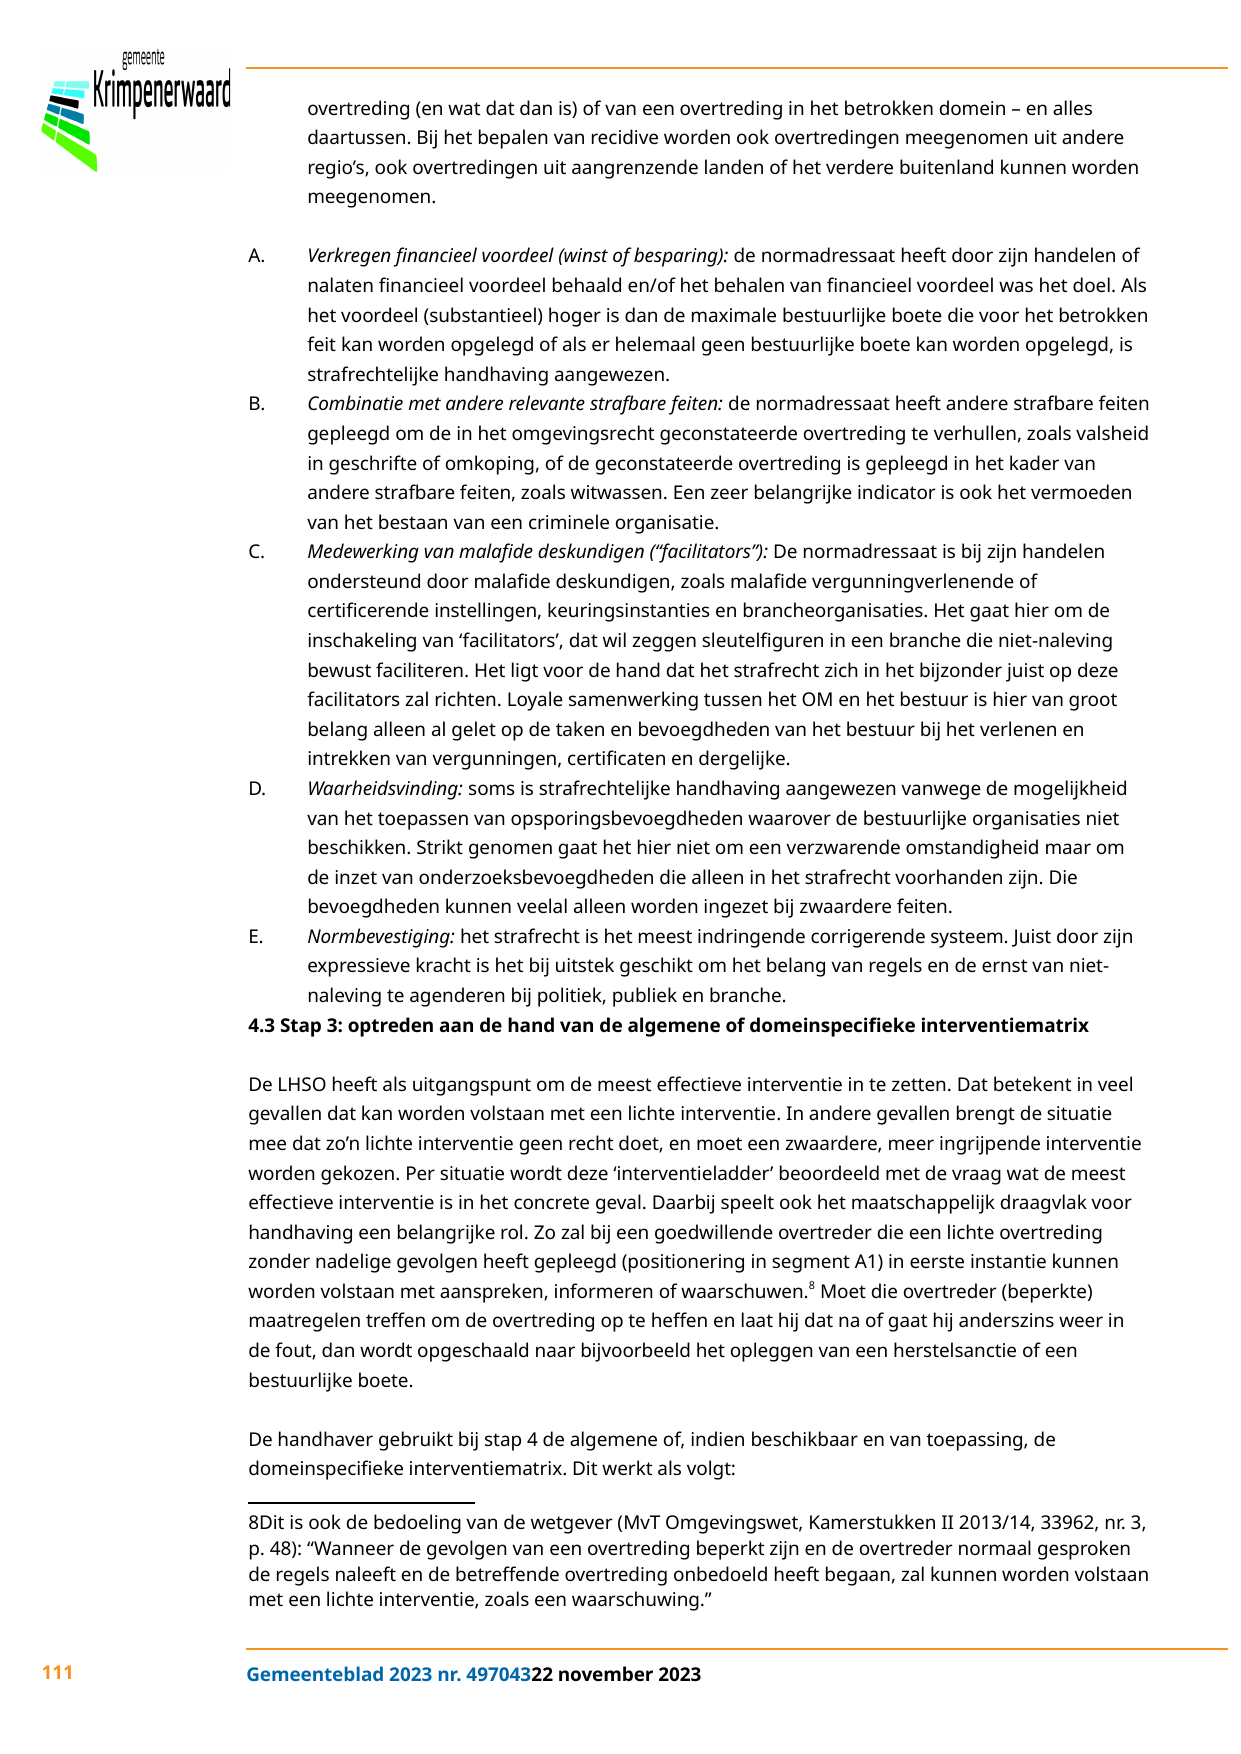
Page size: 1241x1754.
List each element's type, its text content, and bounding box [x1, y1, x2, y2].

list Medewerking van malafide deskundigen (“facilitators”): De normadressaat is bij zijn handelen ondersteund door malafide deskundigen, zoals malafide vergunningverlenende of certificerende instellingen, keuringsinstanties en brancheorganisaties. Het gaat hier om de inschakeling van ‘facilitators’, dat wil zeggen sleutelfiguren in een branche die niet-naleving bewust faciliteren. Het ligt voor de hand dat het strafrecht zich in het bijzonder juist op deze facilitators zal richten. Loyale samenwerking tussen het OM en het bestuur is hier van groot belang alleen al gelet op de taken en bevoegdheden van het bestuur bij het verlenen en intrekken van vergunningen, certificaten en dergelijke. [248, 538, 1152, 771]
list Waarheidsvinding: soms is strafrechtelijke handhaving aangewezen vanwege de mogelijkheid van het toepassen van opsporingsbevoegdheden waarover de bestuurlijke organisaties niet beschikken. Strikt genomen gaat het hier niet om een verzwarende omstandigheid maar om de inzet van onderzoeksbevoegdheden die alleen in het strafrecht voorhanden zijn. Die bevoegdheden kunnen veelal alleen worden ingezet bij zwaardere feiten. [248, 775, 1152, 919]
picture [41, 47, 231, 172]
text De handhaver gebruikt bij stap 4 de algemene of, indien beschikbaar en van toepassing, de domeinspecifieke interventiematrix. Dit werkt als volgt: [248, 1426, 1152, 1481]
list Combinatie met andere relevante strafbare feiten: de normadressaat heeft andere strafbare feiten gepleegd om de in het omgevingsrecht geconstateerde overtreding te verhullen, zoals valsheid in geschrifte of omkoping, of de geconstateerde overtreding is gepleegd in het kader van andere strafbare feiten, zoals witwassen. Een zeer belangrijke indicator is ook het vermoeden van het bestaan van een criminele organisatie. [248, 391, 1152, 535]
text Dit is ook de bedoeling van de wetgever (MvT Omgevingswet, Kamerstukken II 2013/14, 33962, nr. 3, p. 48): “Wanneer de gevolgen van een overtreding beperkt zijn en de overtreder normaal gesproken de regels naleeft en de betreffende overtreding onbedoeld heeft begaan, zal kunnen worden volstaan met een lichte interventie, zoals een waarschuwing.” [248, 1509, 1152, 1612]
list overtreding (en wat dat dan is) of van een overtreding in het betrokken domein – en alles daartussen. Bij het bepalen van recidive worden ook overtredingen meegenomen uit andere regio’s, ook overtredingen uit aangrenzende landen of het verdere buitenland kunnen worden meegenomen. [248, 95, 1152, 209]
text De LHSO heeft als uitgangspunt om de meest effectieve interventie in te zetten. Dat betekent in veel gevallen dat kan worden volstaan met een lichte interventie. In andere gevallen brengt de situatie mee dat zo’n lichte interventie geen recht doet, en moet een zwaardere, meer ingrijpende interventie worden gekozen. Per situatie wordt deze ‘interventieladder’ beoordeeld met de vraag wat de meest effectieve interventie is in het concrete geval. Daarbij speelt ook het maatschappelijk draagvlak voor handhaving een belangrijke rol. Zo zal bij een goedwillende overtreder die een lichte overtreding zonder nadelige gevolgen heeft gepleegd (positionering in segment A1) in eerste instantie kunnen worden volstaan met aanspreken, informeren of waarschuwen. Moet die overtreder (beperkte) maatregelen treffen om de overtreding op te heffen en laat hij dat na of gaat hij anderszins weer in de fout, dan wordt opgeschaald naar bijvoorbeeld het opleggen van een herstelsanctie of een bestuurlijke boete. [248, 1071, 1152, 1393]
text 4.3 Stap 3: optreden aan de hand van de algemene of domeinspecifieke interventiematrix [248, 1012, 1152, 1038]
list Normbevestiging: het strafrecht is het meest indringende corrigerende systeem. Juist door zijn expressieve kracht is het bij uitstek geschikt om het belang van regels en de ernst van niet-naleving te agenderen bij politiek, publiek en branche. [248, 923, 1152, 1008]
list Verkregen financieel voordeel (winst of besparing): de normadressaat heeft door zijn handelen of nalaten financieel voordeel behaald en/of het behalen van financieel voordeel was het doel. Als het voordeel (substantieel) hoger is dan de maximale bestuurlijke boete die voor het betrokken feit kan worden opgelegd of als er helemaal geen bestuurlijke boete kan worden opgelegd, is strafrechtelijke handhaving aangewezen. [248, 243, 1152, 387]
